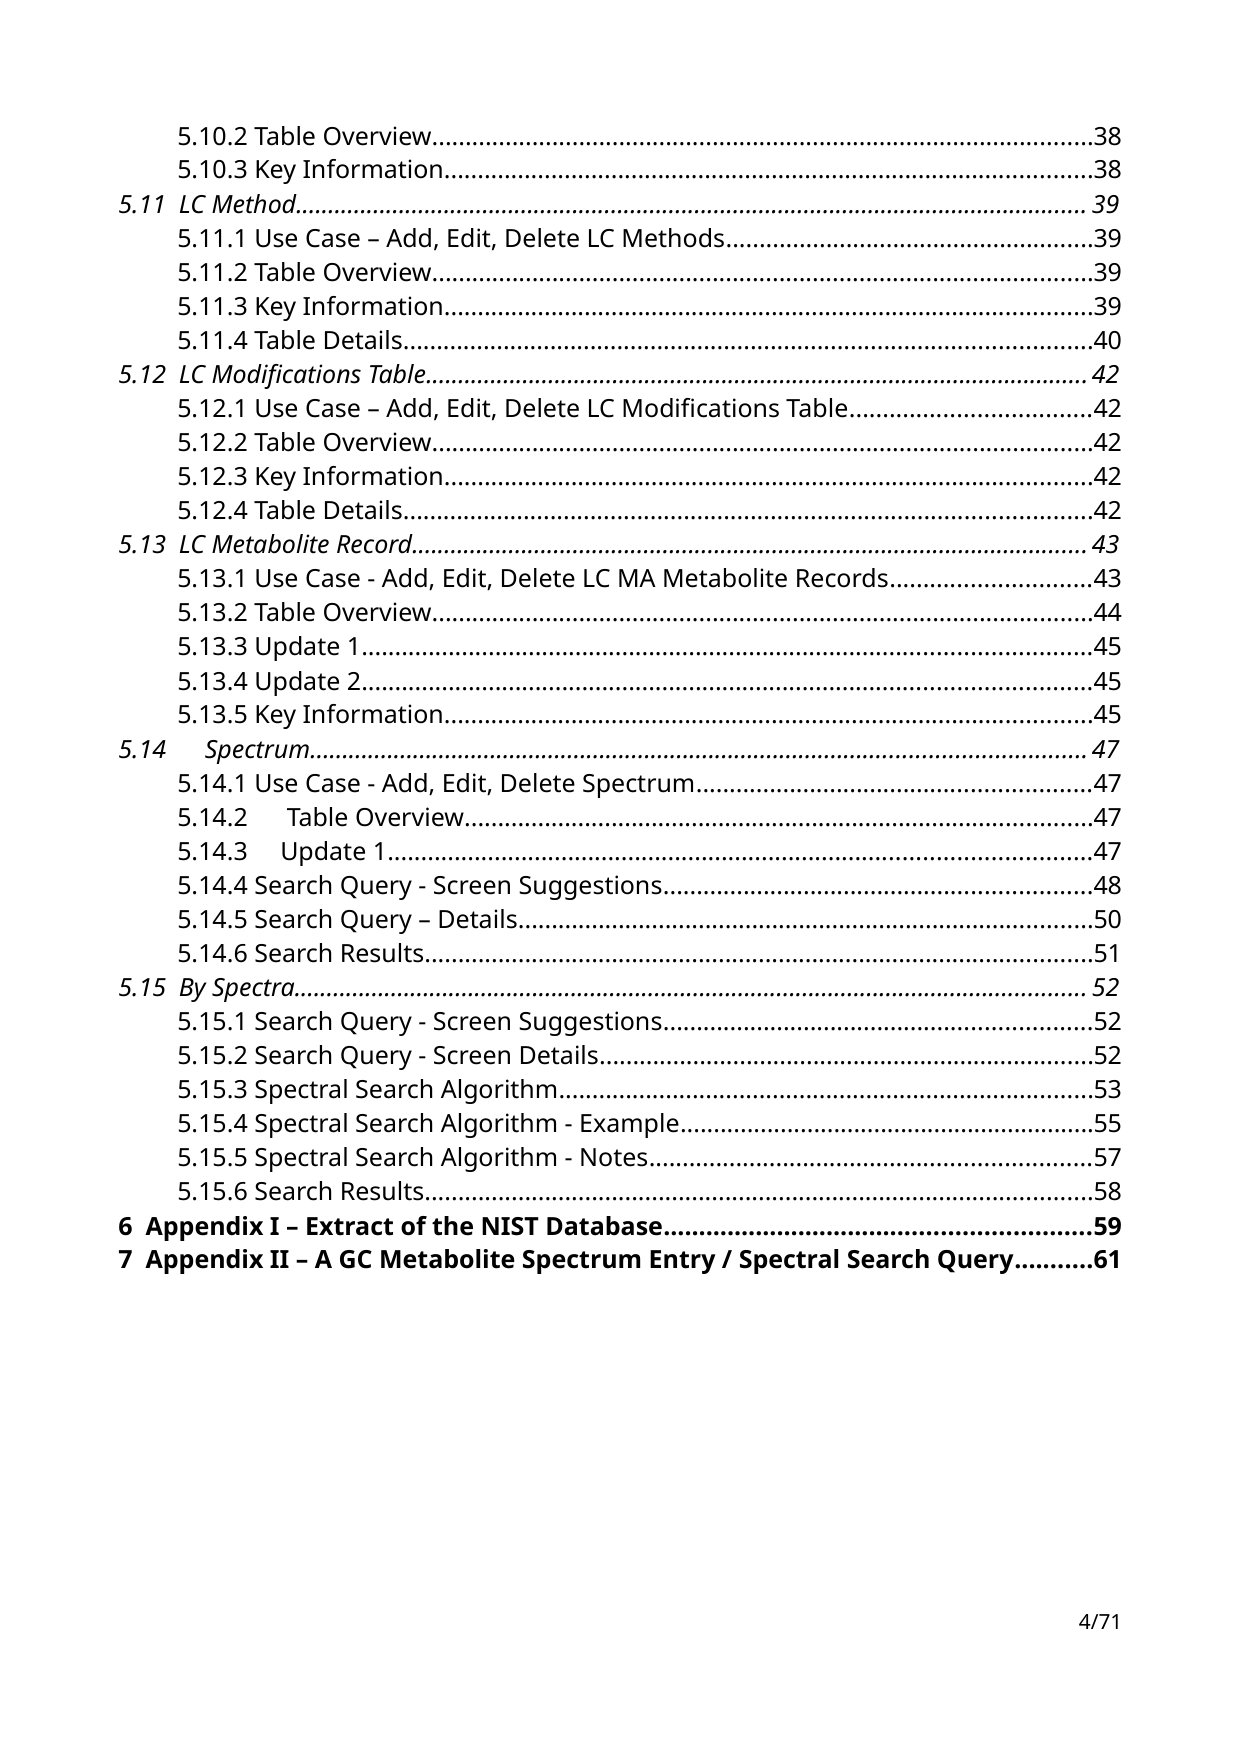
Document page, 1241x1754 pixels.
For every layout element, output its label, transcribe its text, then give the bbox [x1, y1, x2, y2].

text 5.14.1 Use Case - Add, Edit, Delete Spectrum 47 [177, 765, 1122, 799]
text 5.12.1 Use Case – Add, Edit, Delete LC Modifications Table 42 [177, 391, 1122, 425]
text 5.14.6 Search Results 51 [177, 936, 1122, 970]
text 5.14 Spectrum 47 [118, 731, 1122, 765]
text 5.15.1 Search Query - Screen Suggestions 52 [177, 1004, 1122, 1038]
text 5.10.2 Table Overview 38 [177, 118, 1122, 152]
text 5.13 LC Metabolite Record 43 [118, 527, 1122, 561]
text 5.14.4 Search Query - Screen Suggestions 48 [177, 867, 1122, 902]
text 5.12.4 Table Details 42 [177, 493, 1122, 527]
text 5.15.6 Search Results 58 [177, 1174, 1122, 1208]
text 5.15.3 Spectral Search Algorithm 53 [177, 1072, 1122, 1106]
text 5.10.3 Key Information 38 [177, 152, 1122, 186]
text 5.11.1 Use Case – Add, Edit, Delete LC Methods 39 [177, 220, 1122, 254]
text 5.15.5 Spectral Search Algorithm - Notes 57 [177, 1140, 1122, 1174]
text 5.14.2 Table Overview 47 [177, 799, 1122, 833]
text 6 Appendix I – Extract of the NIST Database 59 [118, 1208, 1122, 1242]
text 5.12.3 Key Information 42 [177, 459, 1122, 493]
text 5.12 LC Modifications Table 42 [118, 357, 1122, 391]
text 5.15.4 Spectral Search Algorithm - Example 55 [177, 1106, 1122, 1140]
text 5.14.5 Search Query – Details 50 [177, 902, 1122, 936]
text 5.15.2 Search Query - Screen Details 52 [177, 1038, 1122, 1072]
text 5.13.4 Update 2 45 [177, 663, 1122, 697]
text 7 Appendix II – A GC Metabolite Spectrum Entry / Spectral Search Query 61 [118, 1242, 1122, 1276]
text 5.12.2 Table Overview 42 [177, 425, 1122, 459]
text 5.13.3 Update 1 45 [177, 629, 1122, 663]
text 5.11 LC Method 39 [118, 186, 1122, 220]
text 5.11.4 Table Details 40 [177, 322, 1122, 357]
text 5.11.3 Key Information 39 [177, 288, 1122, 322]
text 5.15 By Spectra 52 [118, 970, 1122, 1004]
text 5.13.1 Use Case - Add, Edit, Delete LC MA Metabolite Records 43 [177, 561, 1122, 595]
text 5.11.2 Table Overview 39 [177, 254, 1122, 288]
text 5.14.3 Update 1 47 [177, 833, 1122, 867]
text 5.13.2 Table Overview 44 [177, 595, 1122, 629]
text 5.13.5 Key Information 45 [177, 697, 1122, 731]
